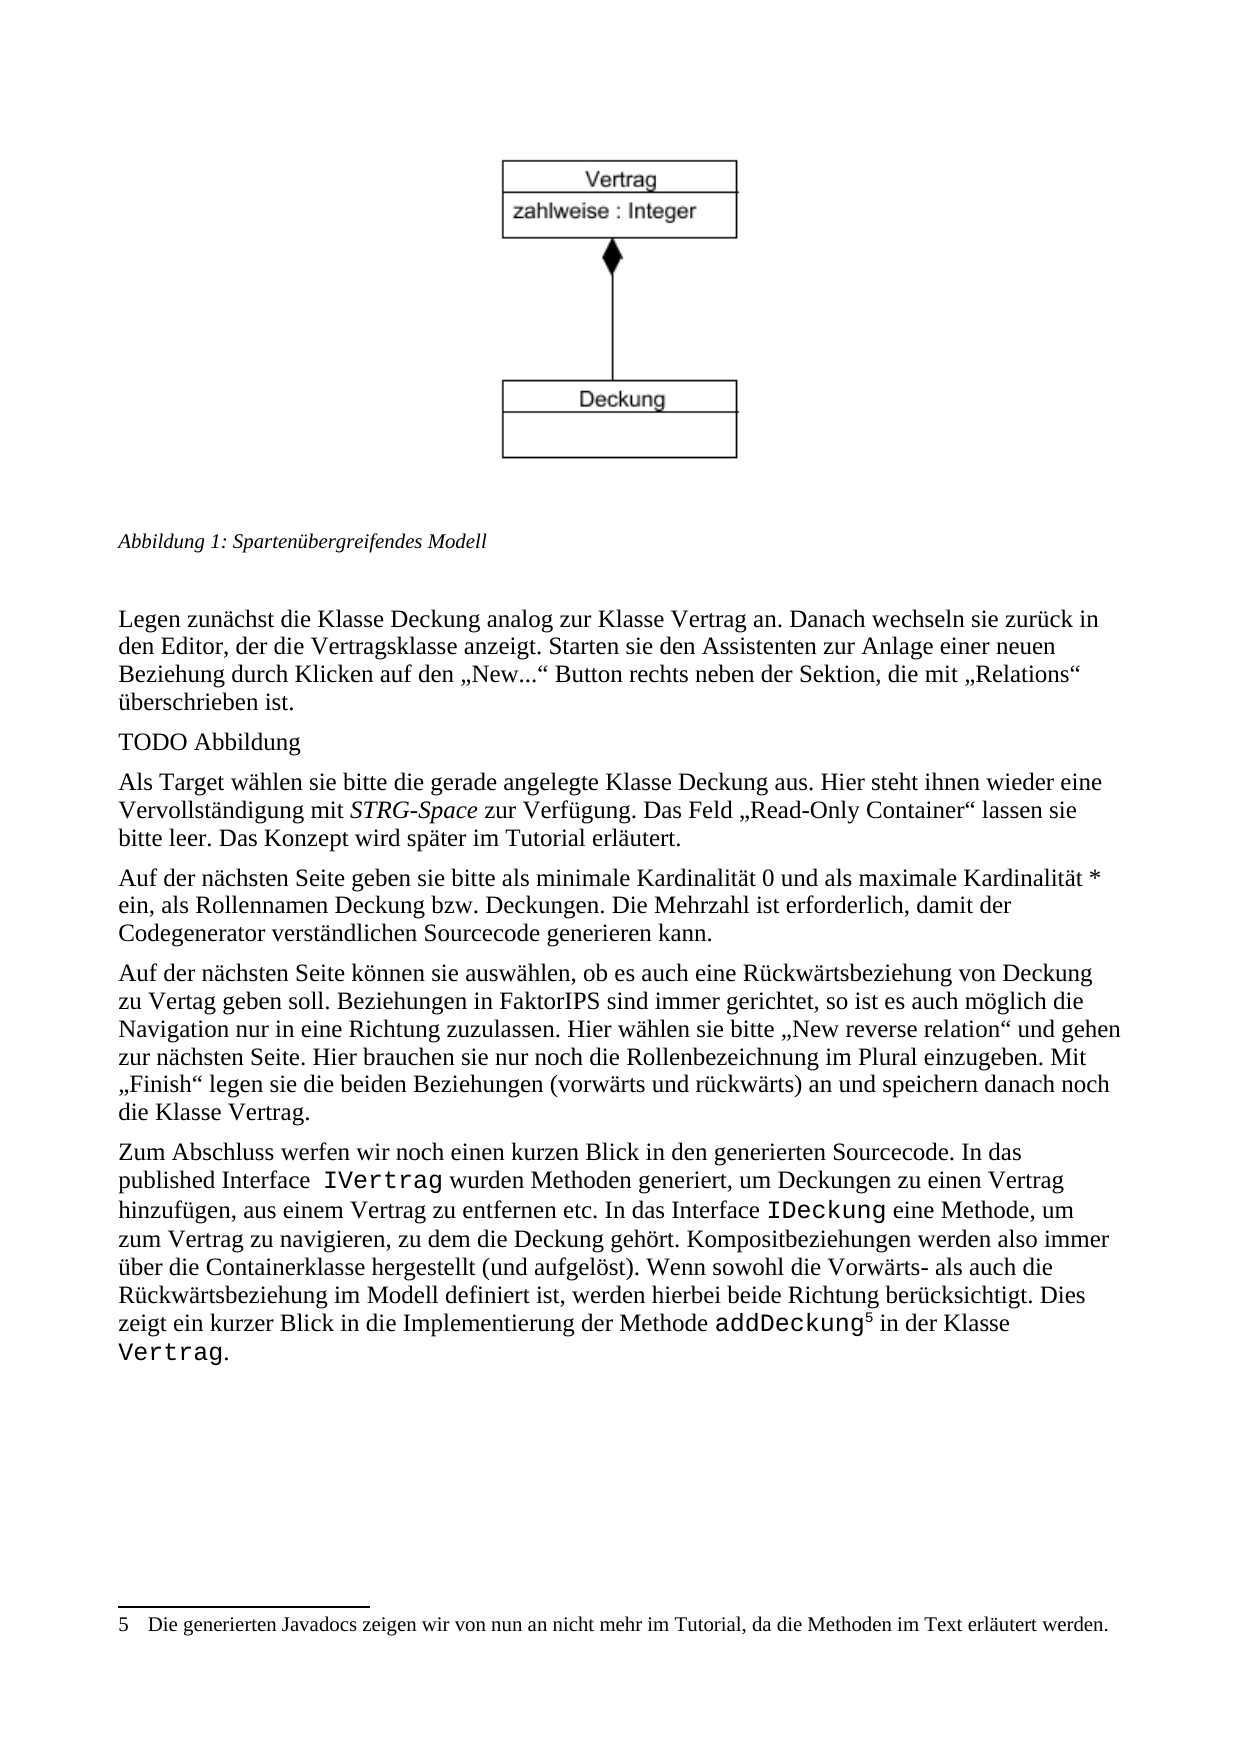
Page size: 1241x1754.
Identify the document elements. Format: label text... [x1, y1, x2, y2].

text TODO Abbildung [118, 728, 1122, 756]
text Auf der nächsten Seite geben sie bitte als minimale Kardinalität 0 und als maximale Kardinalität * ein, als Rollennamen Deckung bzw. Deckungen. Die Mehrzahl ist erforderlich, damit der Codegenerator verständlichen Sourcecode generieren kann. [118, 864, 1122, 947]
text Als Target wählen sie bitte die gerade angelegte Klasse Deckung aus. Hier steht ihnen wieder eine Vervollständigung mit STRG-Space zur Verfügung. Das Feld „Read-Only Container“ lassen sie bitte leer. Das Konzept wird später im Tutorial erläutert. [118, 768, 1122, 851]
text Legen zunächst die Klasse Deckung analog zur Klasse Vertrag an. Danach wechseln sie zurück in den Editor, der die Vertragsklasse anzeigt. Starten sie den Assistenten zur Anlage einer neuen Beziehung durch Klicken auf den „New...“ Button rechts neben der Sektion, die mit „Relations“ überschrieben ist. [118, 605, 1122, 716]
text Abbildung 1: Spartenübergreifendes Modell [118, 529, 1122, 553]
text Die generierten Javadocs zeigen wir von nun an nicht mehr im Tutorial, da die Methoden im Text erläutert werden. [118, 1613, 1122, 1636]
picture [471, 130, 769, 490]
text Auf der nächsten Seite können sie auswählen, ob es auch eine Rückwärtsbeziehung von Deckung zu Vertag geben soll. Beziehungen in FaktorIPS sind immer gerichtet, so ist es auch möglich die Navigation nur in eine Richtung zuzulassen. Hier wählen sie bitte „New reverse relation“ und gehen zur nächsten Seite. Hier brauchen sie nur noch die Rollenbezeichnung im Plural einzugeben. Mit „Finish“ legen sie die beiden Beziehungen (vorwärts und rückwärts) an und speichern danach noch die Klasse Vertrag. [118, 959, 1122, 1126]
text Zum Abschluss werfen wir noch einen kurzen Blick in den generierten Sourcecode. In das published Interface IVertrag wurden Methoden generiert, um Deckungen zu einen Vertrag hinzufügen, aus einem Vertrag zu entfernen etc. In das Interface IDeckung eine Methode, um zum Vertrag zu navigieren, zu dem die Deckung gehört. Kompositbeziehungen werden also immer über die Containerklasse hergestellt (und aufgelöst). Wenn sowohl die Vorwärts- als auch die Rückwärtsbeziehung im Modell definiert ist, werden hierbei beide Richtung berücksichtigt. Dies zeigt ein kurzer Blick in die Implementierung der Methode addDeckung in der Klasse Vertrag. [118, 1138, 1122, 1368]
